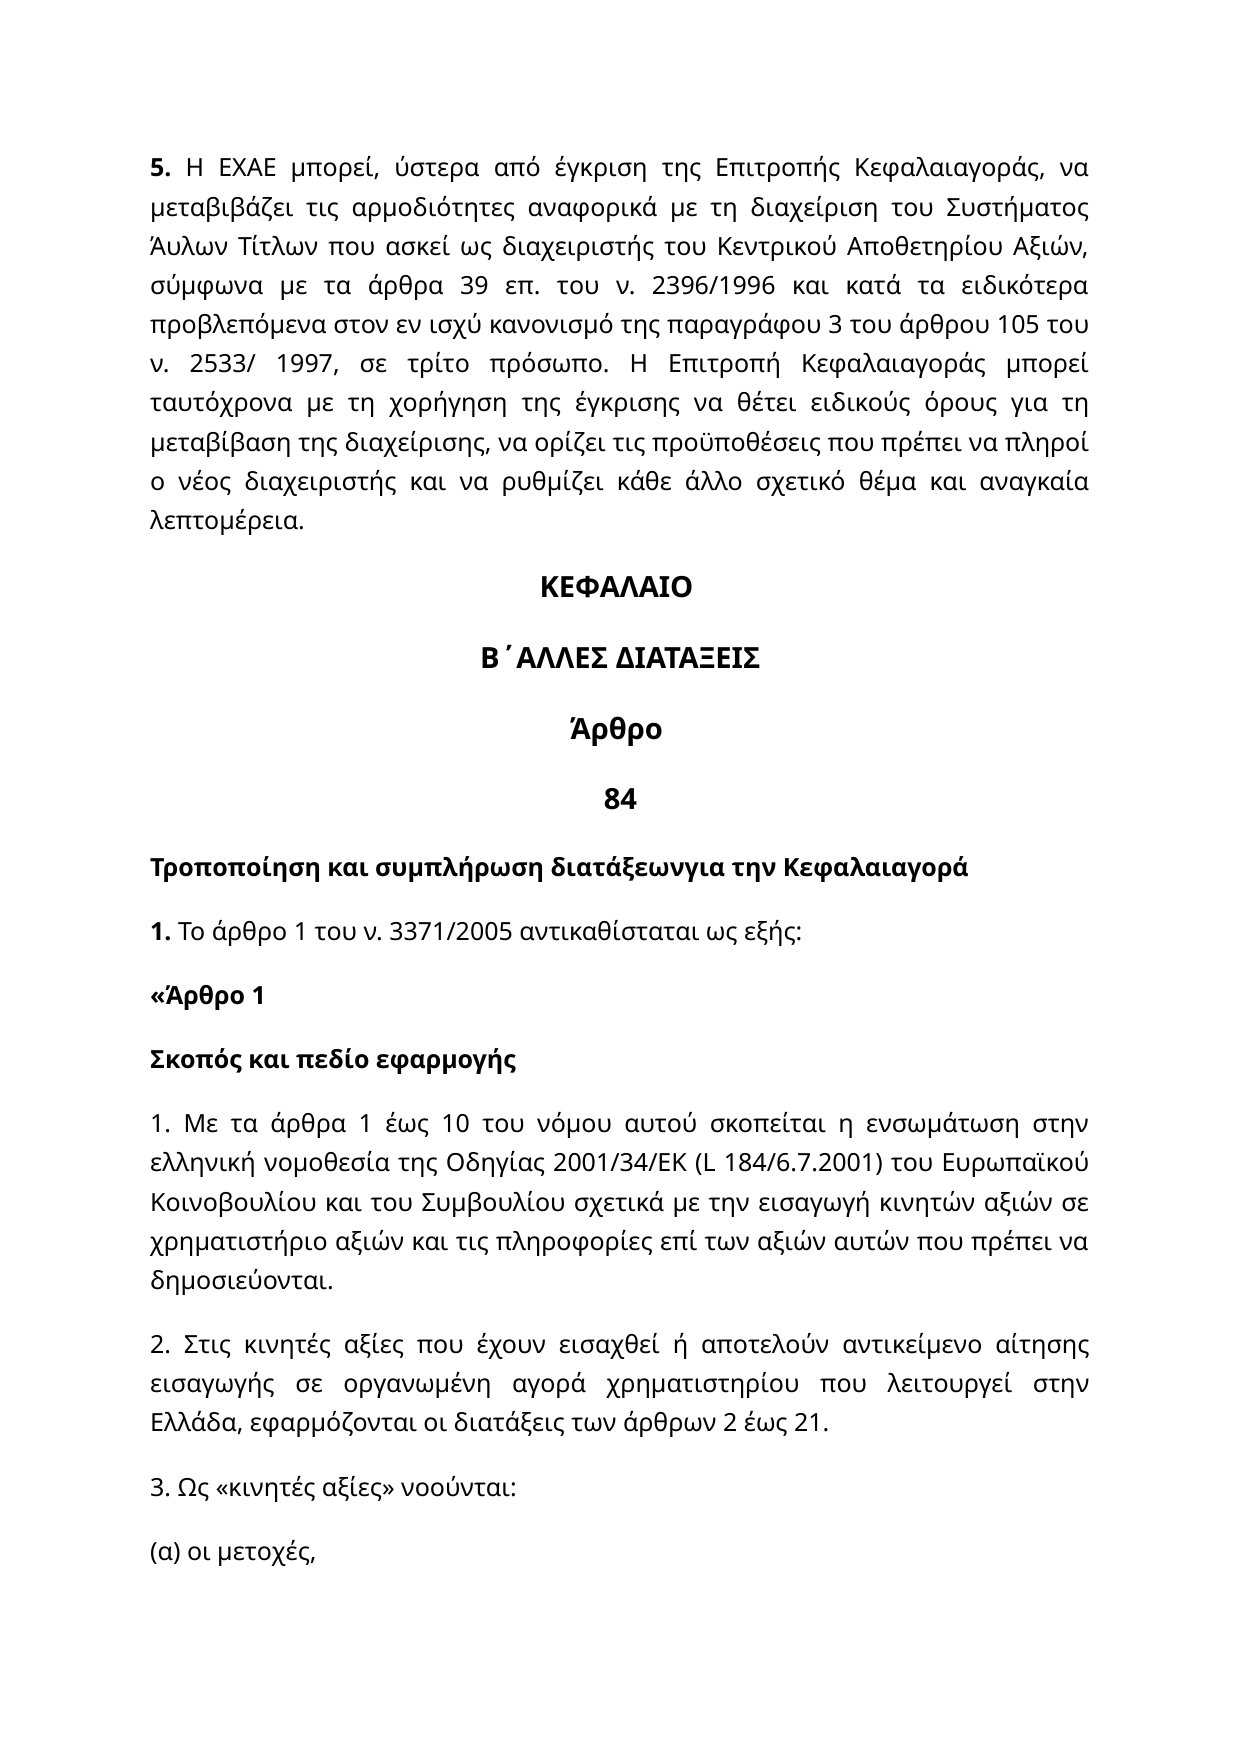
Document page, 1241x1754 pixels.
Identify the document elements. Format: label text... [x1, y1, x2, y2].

text 1. Το άρθρο 1 του ν. 3371/2005 αντικαθίσταται ως εξής: [150, 913, 1090, 947]
text 3. Ως «κινητές αξίες» νοούνται: [150, 1469, 1090, 1503]
text Σκοπός και πεδίο εφαρμογής [150, 1042, 1090, 1076]
text «Άρθρο 1 [150, 977, 1090, 1012]
subtitle 84 [150, 778, 1090, 818]
subtitle ΚΕΦΑΛΑΙΟ [150, 567, 1090, 606]
subtitle Β΄ΑΛΛΕΣ ΔΙΑΤΑΞΕΙΣ [150, 637, 1090, 677]
text Τροποποίηση και συμπλήρωση διατάξεωνγια την Κεφαλαιαγορά [150, 849, 1090, 883]
text 2. Στις κινητές αξίες που έχουν εισαχθεί ή αποτελούν αντικείμενο αίτησης εισαγωγής σε οργανωμένη αγορά χρηματιστηρίου που λειτουργεί στην Ελλάδα, εφαρμόζονται οι διατάξεις των άρθρων 2 έως 21. [150, 1327, 1090, 1439]
text 5. Η ΕΧΑΕ μπορεί, ύστερα από έγκριση της Επιτροπής Κεφαλαιαγοράς, να μεταβιβάζει τις αρμοδιότητες αναφορικά με τη διαχείριση του Συστήματος Άυλων Τίτλων που ασκεί ως διαχειριστής του Κεντρικού Αποθετηρίου Αξιών, σύμφωνα με τα άρθρα 39 επ. του ν. 2396/1996 και κατά τα ειδικότερα προβλεπόμενα στον εν ισχύ κανονισμό της παραγράφου 3 του άρθρου 105 του ν. 2533/ 1997, σε τρίτο πρόσωπο. Η Επιτροπή Κεφαλαιαγοράς μπορεί ταυτόχρονα με τη χορήγηση της έγκρισης να θέτει ειδικούς όρους για τη μεταβίβαση της διαχείρισης, να ορίζει τις προϋποθέσεις που πρέπει να πληροί ο νέος διαχειριστής και να ρυθμίζει κάθε άλλο σχετικό θέμα και αναγκαία λεπτομέρεια. [150, 150, 1090, 537]
text (α) οι μετοχές, [150, 1533, 1090, 1567]
text 1. Με τα άρθρα 1 έως 10 του νόμου αυτού σκοπείται η ενσωμάτωση στην ελληνική νομοθεσία της Οδηγίας 2001/34/ΕΚ (L 184/6.7.2001) του Ευρωπαϊκού Κοινοβουλίου και του Συμβουλίου σχετικά με την εισαγωγή κινητών αξιών σε χρηματιστήριο αξιών και τις πληροφορίες επί των αξιών αυτών που πρέπει να δημοσιεύονται. [150, 1106, 1090, 1297]
subtitle Άρθρο [150, 708, 1090, 748]
